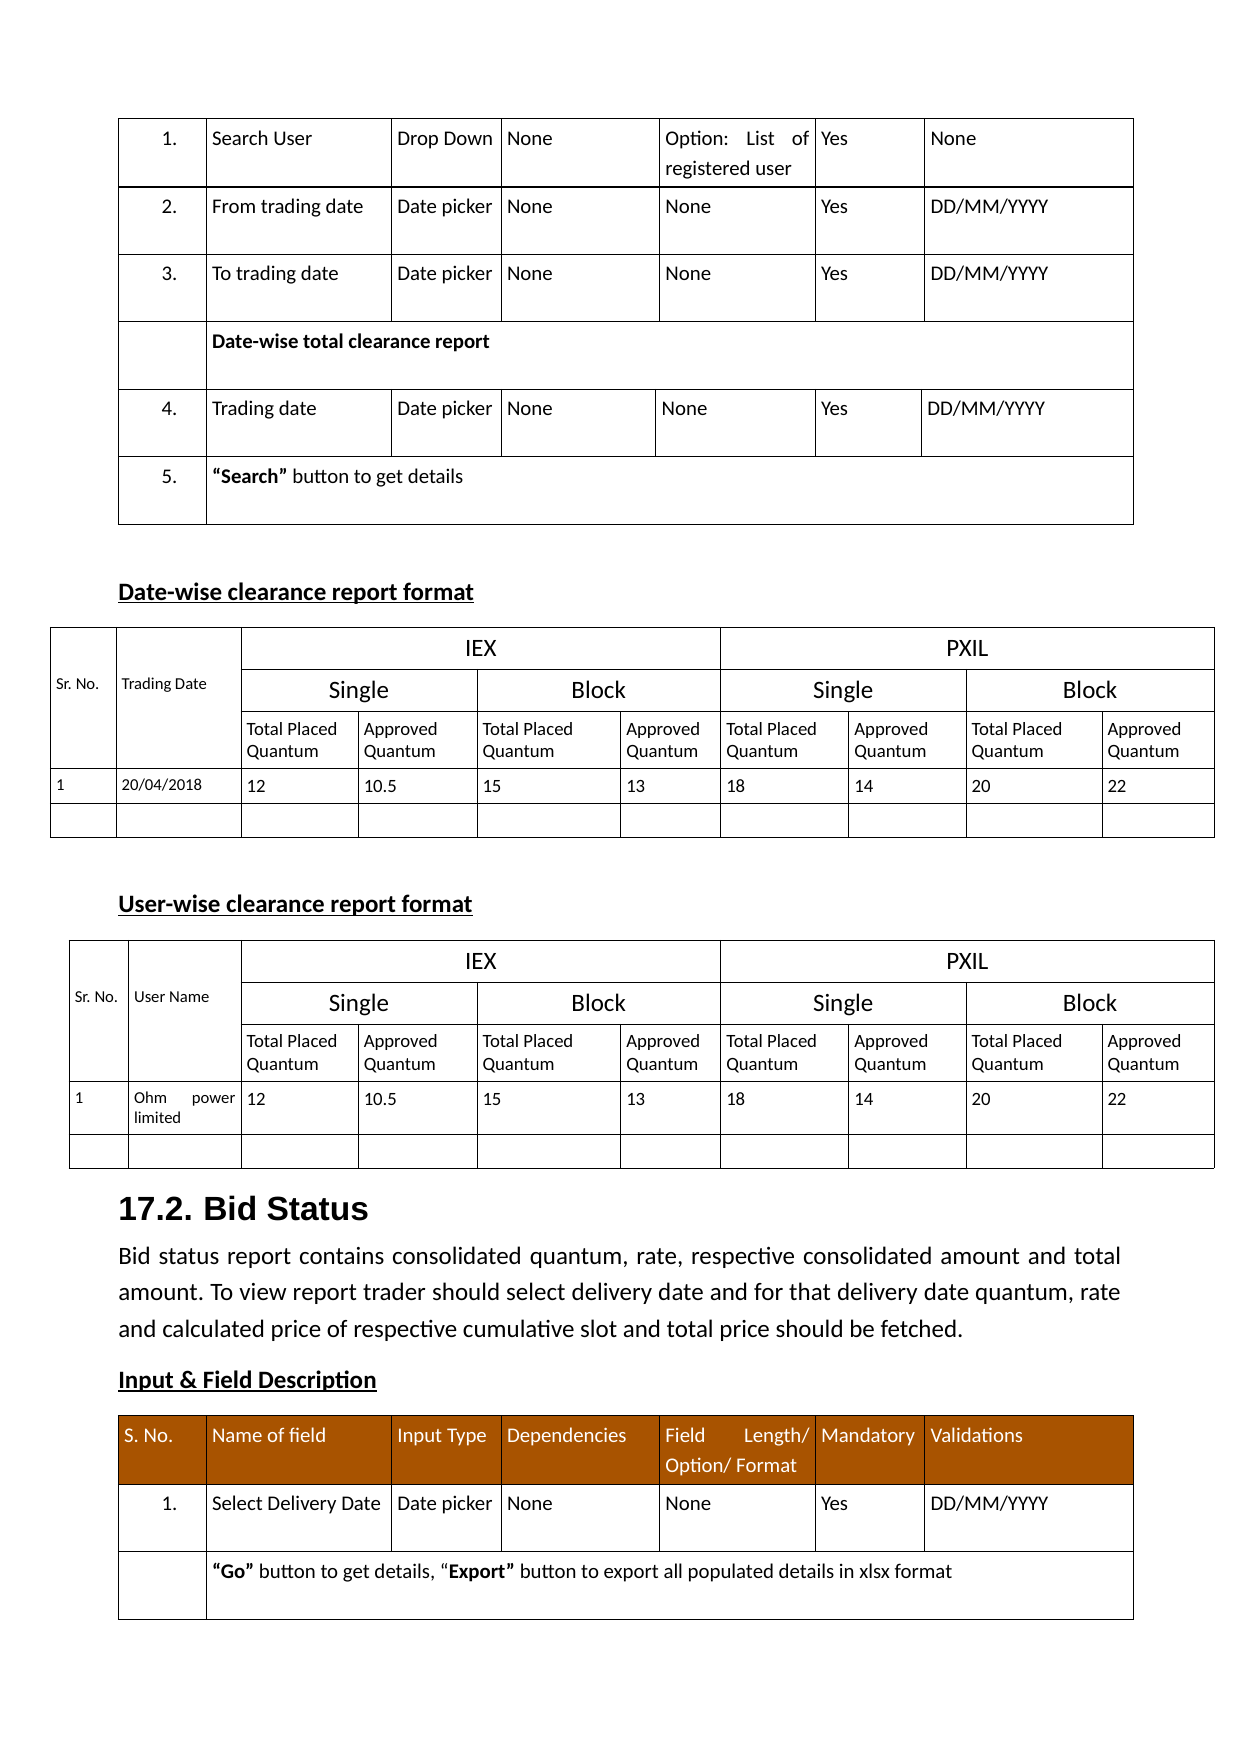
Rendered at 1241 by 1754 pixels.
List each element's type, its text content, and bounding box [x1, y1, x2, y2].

table_cell [119, 1552, 206, 1618]
table_cell Date picker [392, 390, 501, 456]
table_header Name of field [207, 1416, 391, 1484]
table_cell 12 [242, 769, 358, 803]
table_cell 13 [621, 769, 720, 803]
table_cell Total Placed Quantum [967, 712, 1102, 768]
table_cell Approved Quantum [849, 1025, 966, 1081]
table_cell [242, 804, 358, 837]
table_cell None [502, 1485, 659, 1551]
table_cell Trading date [207, 390, 391, 456]
table_cell 20 [967, 1082, 1102, 1133]
table_cell Total Placed Quantum [478, 712, 620, 768]
table_cell Drop Down [392, 119, 501, 186]
table_header Sr. No. [70, 941, 128, 1081]
table_cell Approved Quantum [849, 712, 966, 768]
table_cell None [502, 255, 659, 321]
table_cell [119, 390, 206, 456]
table_cell Option: List of registered user [660, 119, 815, 186]
table_cell None [925, 119, 1133, 186]
table_cell “Go” button to get details, “Export” button to export all populated details in xlsx format [207, 1552, 1133, 1618]
table_cell Total Placed Quantum [242, 1025, 358, 1081]
table_cell Yes [816, 255, 924, 321]
table_cell Search User [207, 119, 391, 186]
table_cell 10.5 [359, 769, 477, 803]
table_cell [721, 1135, 848, 1168]
table_cell “Search” button to get details [207, 457, 1133, 523]
table_cell [119, 322, 206, 389]
table_cell [967, 804, 1102, 837]
table_cell [849, 1135, 966, 1168]
table_cell [119, 119, 206, 186]
table_cell Date picker [392, 188, 501, 254]
table_cell DD/MM/YYYY [925, 1485, 1133, 1551]
table_cell [849, 804, 966, 837]
table_cell Date-wise total clearance report [207, 322, 1133, 389]
table_header IEX [242, 628, 720, 669]
table_cell [129, 1135, 241, 1168]
table_cell 20 [967, 769, 1102, 803]
table_cell From trading date [207, 188, 391, 254]
table_cell [119, 255, 206, 321]
table_cell None [660, 255, 815, 321]
table_cell Date picker [392, 1485, 501, 1551]
table_cell [967, 1135, 1102, 1168]
table_header Input Type [392, 1416, 501, 1484]
table_cell [621, 1135, 720, 1168]
table_cell Select Delivery Date [207, 1485, 391, 1551]
table_cell 1 [70, 1082, 128, 1133]
table_cell [119, 1485, 206, 1551]
text Date-wise clearance report format [118, 576, 1122, 606]
table_cell Single [721, 983, 966, 1024]
table_cell 14 [849, 1082, 966, 1133]
table_cell [721, 804, 848, 837]
text User-wise clearance report format [118, 888, 1122, 919]
table_cell 14 [849, 769, 966, 803]
table_cell [359, 1135, 477, 1168]
table_cell [70, 1135, 128, 1168]
table_cell [359, 804, 477, 837]
table_cell Approved Quantum [1103, 712, 1214, 768]
table_header PXIL [721, 941, 1214, 982]
table_header Mandatory [816, 1416, 924, 1484]
table_cell Ohm power limited [129, 1082, 241, 1133]
table_cell Approved Quantum [621, 712, 720, 768]
table_cell 13 [621, 1082, 720, 1133]
table_cell DD/MM/YYYY [922, 390, 1133, 456]
table_cell Approved Quantum [621, 1025, 720, 1081]
table_header Validations [925, 1416, 1133, 1484]
table_cell [478, 1135, 620, 1168]
table_cell Yes [816, 1485, 924, 1551]
table_cell [119, 188, 206, 254]
table_cell Yes [816, 188, 924, 254]
table_cell Block [967, 670, 1214, 711]
table_cell Approved Quantum [359, 712, 477, 768]
table_header PXIL [721, 628, 1214, 669]
table_cell [242, 1135, 358, 1168]
table_cell Block [478, 983, 720, 1024]
table_cell 10.5 [359, 1082, 477, 1133]
table_cell Approved Quantum [359, 1025, 477, 1081]
table_cell Date picker [392, 255, 501, 321]
table_cell 22 [1103, 1082, 1214, 1133]
table_cell [119, 457, 206, 523]
table_cell None [502, 119, 659, 186]
table_cell Total Placed Quantum [721, 712, 848, 768]
table_cell 18 [721, 769, 848, 803]
table_cell Total Placed Quantum [478, 1025, 620, 1081]
table_cell [478, 804, 620, 837]
table_cell Single [242, 983, 477, 1024]
table_cell Single [242, 670, 477, 711]
table_cell Yes [816, 390, 921, 456]
table_cell Total Placed Quantum [967, 1025, 1102, 1081]
table_cell None [502, 390, 655, 456]
table_cell 18 [721, 1082, 848, 1133]
table_cell 12 [242, 1082, 358, 1133]
table_cell [51, 804, 116, 837]
table_cell Total Placed Quantum [242, 712, 358, 768]
table_cell [117, 804, 241, 837]
table_header Dependencies [502, 1416, 659, 1484]
table_header IEX [242, 941, 720, 982]
table_cell To trading date [207, 255, 391, 321]
table_cell Total Placed Quantum [721, 1025, 848, 1081]
table_cell 22 [1103, 769, 1214, 803]
table_cell Block [967, 983, 1214, 1024]
subtitle Bid Status [118, 1189, 1122, 1227]
table_cell [1103, 1135, 1214, 1168]
table_cell 15 [478, 769, 620, 803]
table_header User Name [129, 941, 241, 1081]
table_header Field Length/ Option/ Format [660, 1416, 815, 1484]
table_cell Block [478, 670, 720, 711]
table_cell None [656, 390, 815, 456]
table_cell None [660, 188, 815, 254]
text Input & Field Description [118, 1364, 1122, 1395]
table_cell [1103, 804, 1214, 837]
table_cell DD/MM/YYYY [925, 255, 1133, 321]
table_cell 15 [478, 1082, 620, 1133]
table_cell Single [721, 670, 966, 711]
table_cell Yes [816, 119, 924, 186]
text Bid status report contains consolidated quantum, rate, respective consolidated amount and total amount. To view report trader should select delivery date and for that delivery date quantum, rate and calculated price of respective cumulative slot and total price should be fetched. [118, 1240, 1122, 1344]
table_header Sr. No. [51, 628, 116, 768]
table_cell [621, 804, 720, 837]
table_header Trading Date [117, 628, 241, 768]
table_cell DD/MM/YYYY [925, 188, 1133, 254]
table_cell 1 [51, 769, 116, 803]
table_cell 20/04/2018 [117, 769, 241, 803]
table_cell None [660, 1485, 815, 1551]
table_cell Approved Quantum [1103, 1025, 1214, 1081]
table_header S. No. [119, 1416, 206, 1484]
table_cell None [502, 188, 659, 254]
